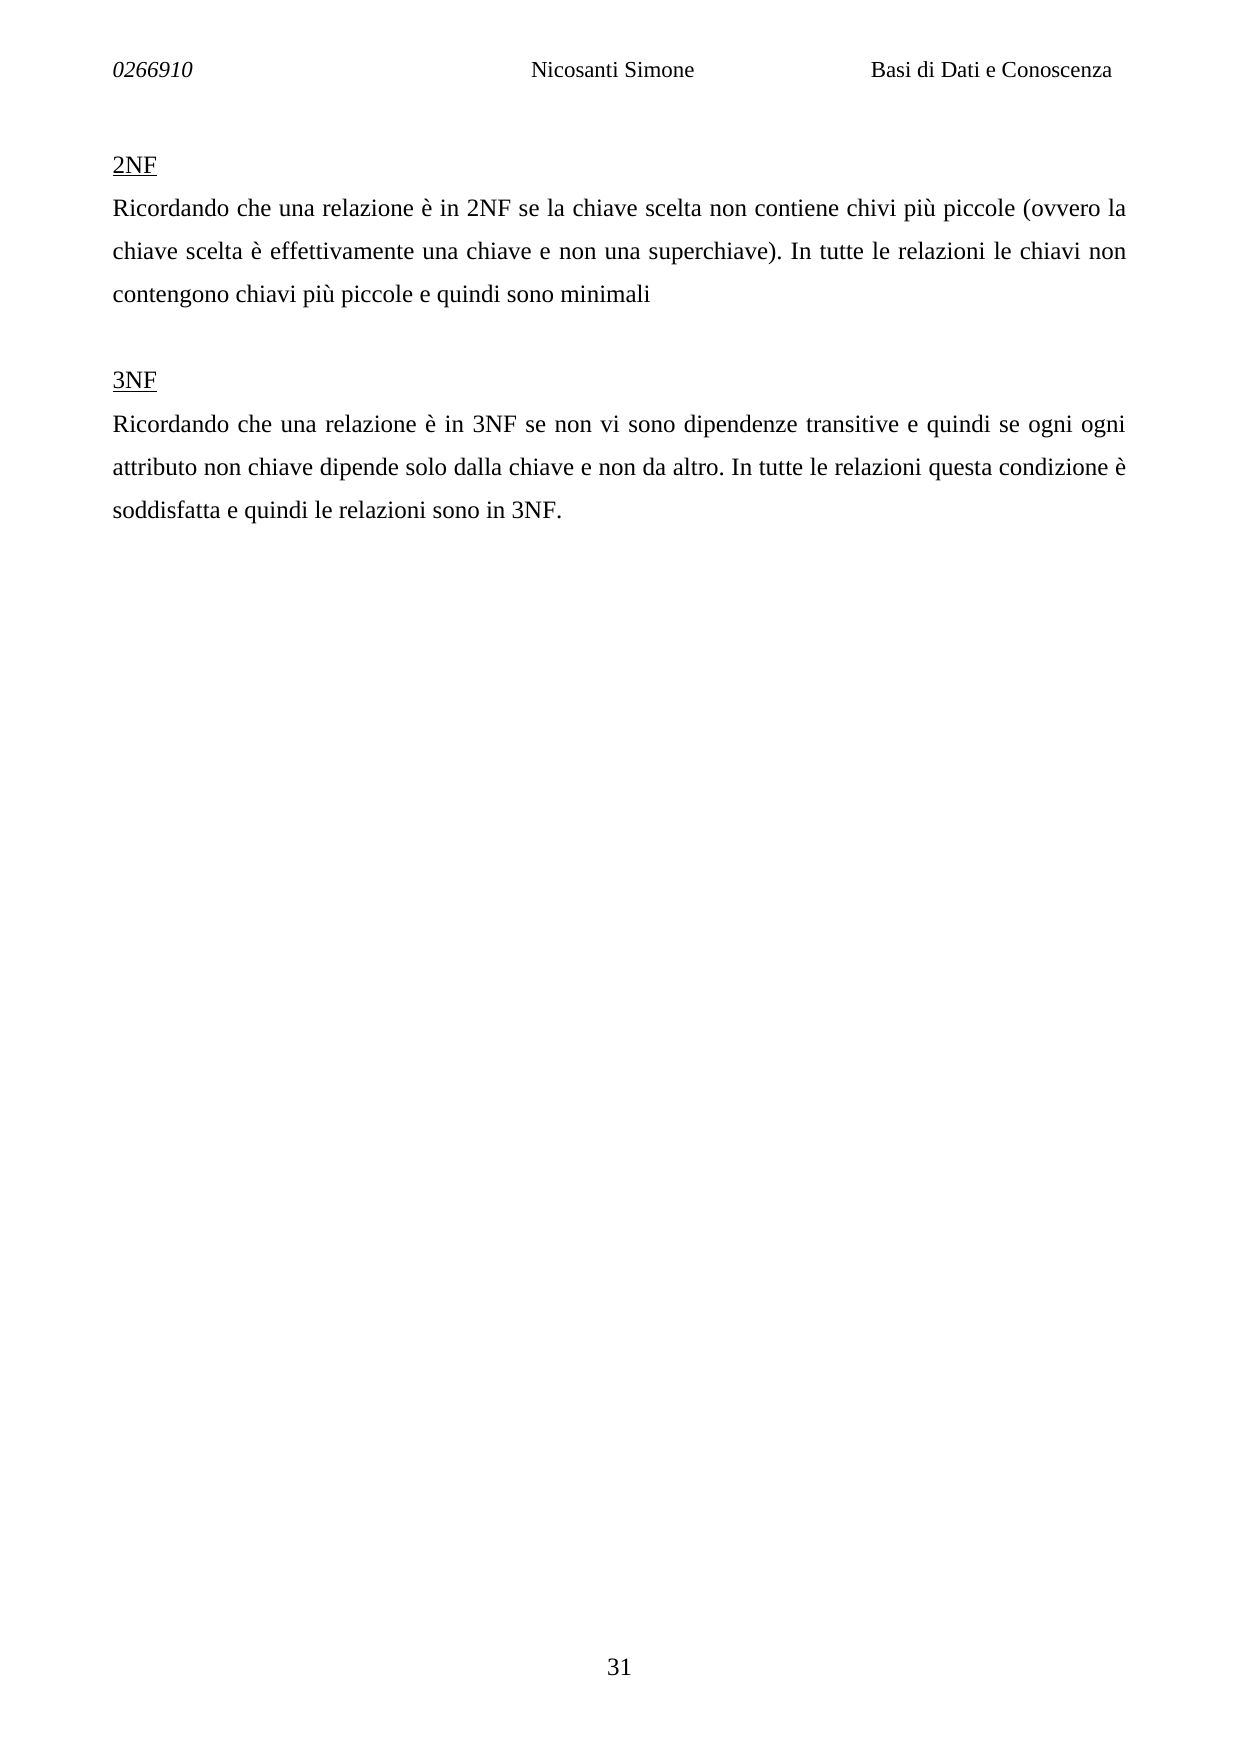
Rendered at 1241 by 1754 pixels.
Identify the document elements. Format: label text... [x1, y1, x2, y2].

text 3NF [112, 366, 1128, 394]
text 2NF [112, 150, 1128, 179]
text Ricordando che una relazione è in 3NF se non vi sono dipendenze transitive e quindi se ogni ogni attributo non chiave dipende solo dalla chiave e non da altro. In tutte le relazioni questa condizione è soddisfatta e quindi le relazioni sono in 3NF. [112, 409, 1128, 524]
text Ricordando che una relazione è in 2NF se la chiave scelta non contiene chivi più piccole (ovvero la chiave scelta è effettivamente una chiave e non una superchiave). In tutte le relazioni le chiavi non contengono chiavi più piccole e quindi sono minimali [112, 193, 1128, 308]
